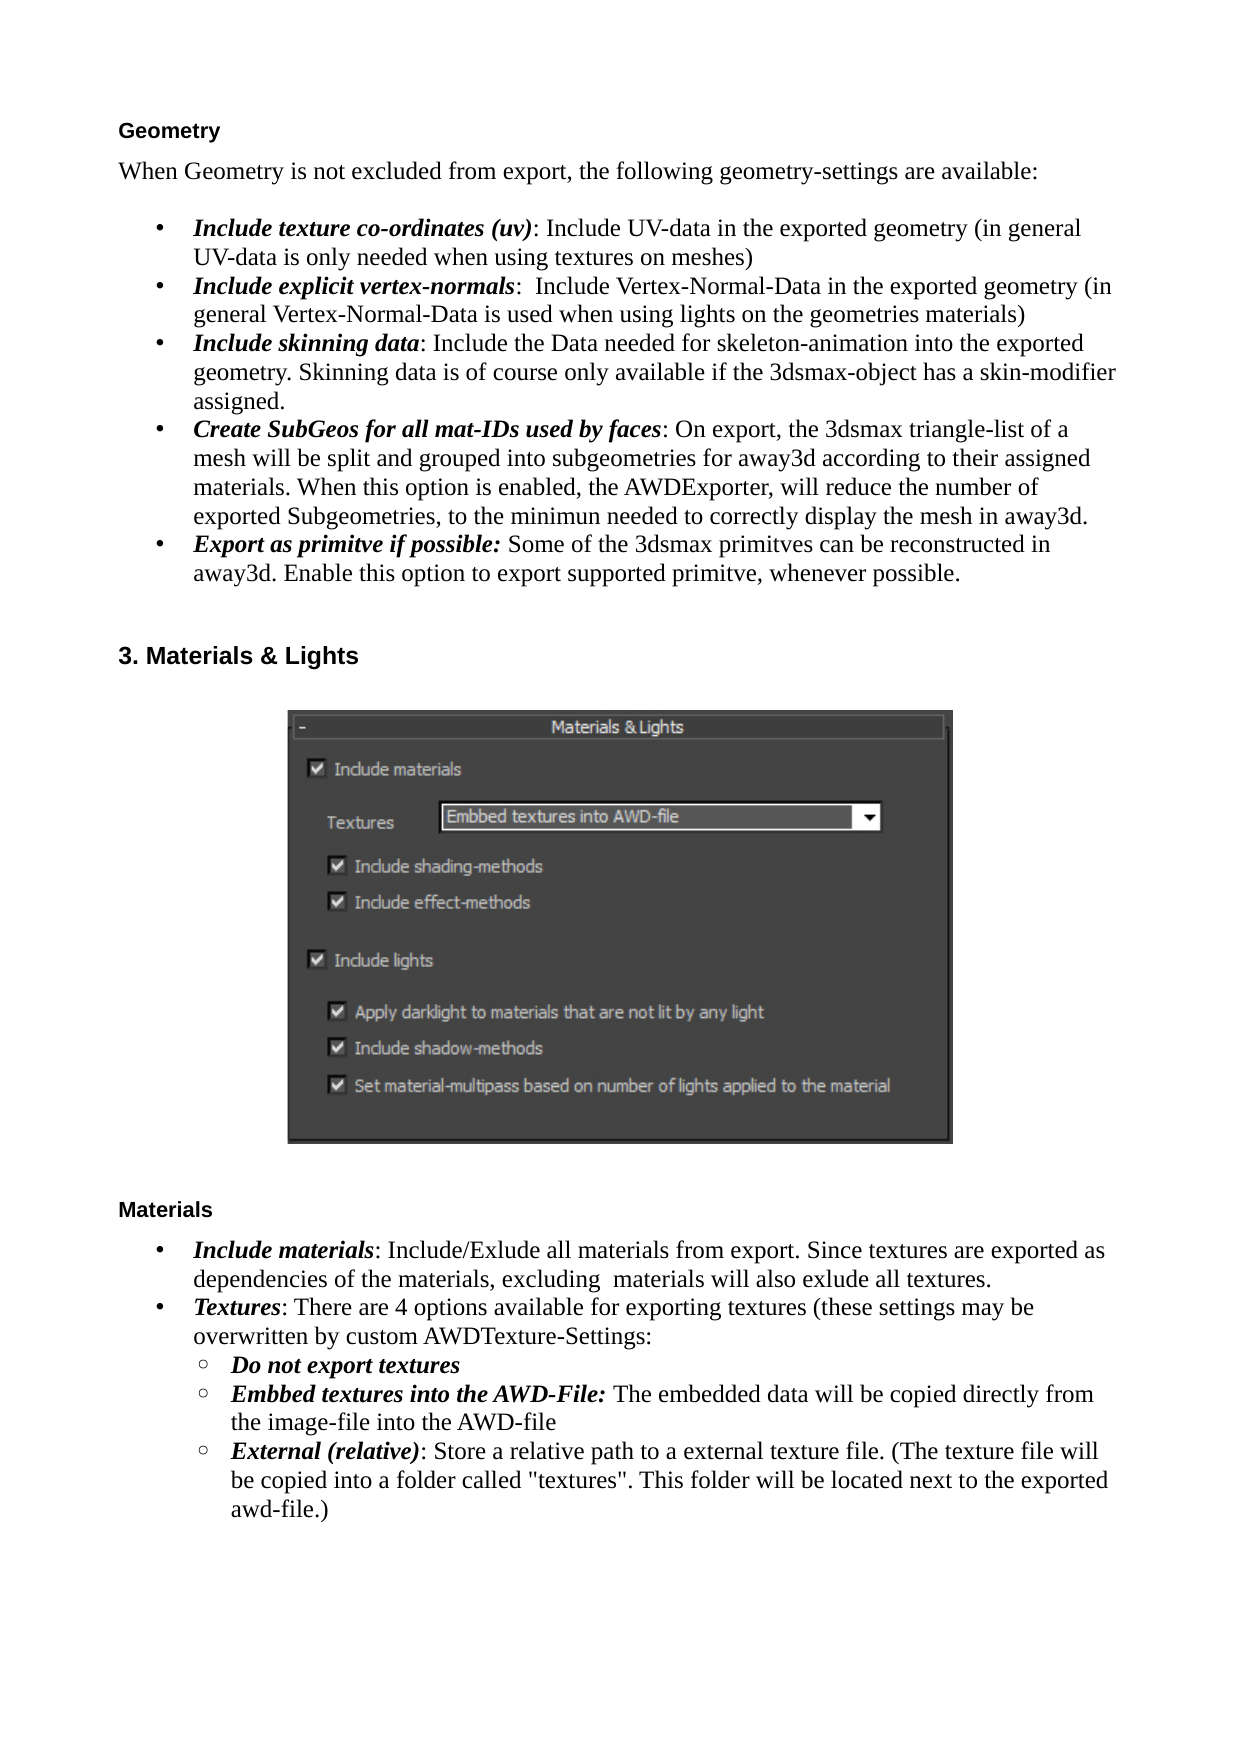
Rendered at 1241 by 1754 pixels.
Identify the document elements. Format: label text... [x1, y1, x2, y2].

picture [287, 710, 953, 1144]
list Embbed textures into the AWD-File: The embedded data will be copied directly from the image-file into the AWD-file [193, 1379, 1122, 1436]
list Include skinning data: Include the Data needed for skeleton-animation into the exported geometry. Skinning data is of course only available if the 3dsmax-object has a skin-modifier assigned. [156, 328, 1122, 414]
list Export as primitve if possible: Some of the 3dsmax primitves can be reconstructed in away3d. Enable this option to export supported primitve, whenever possible. [156, 529, 1122, 587]
list Create SubGeos for all mat-IDs used by faces: On export, the 3dsmax triangle-list of a mesh will be split and grouped into subgeometries for away3d according to their assigned materials. When this option is enabled, the AWDExporter, will reduce the number of exported Subgeometries, to the minimun needed to correctly display the mesh in away3d. [156, 414, 1122, 529]
text When Geometry is not excluded from export, the following geometry-settings are available: [118, 156, 1122, 184]
list Include materials: Include/Exlude all materials from export. Since textures are exported as dependencies of the materials, excluding materials will also exlude all textures. [156, 1235, 1122, 1292]
list Include texture co-ordinates (uv): Include UV-data in the exported geometry (in general UV-data is only needed when using textures on meshes) [156, 213, 1122, 271]
subtitle 3. Materials & Lights [118, 641, 1122, 669]
list Include explicit vertex-normals: Include Vertex-Normal-Data in the exported geometry (in general Vertex-Normal-Data is used when using lights on the geometries materials) [156, 271, 1122, 328]
list Textures: There are 4 options available for exporting textures (these settings may be overwritten by custom AWDTexture-Settings: [156, 1292, 1122, 1350]
list Do not export textures [193, 1350, 1122, 1379]
list External (relative): Store a relative path to a external texture file. (The texture file will be copied into a folder called "textures". This folder will be located next to the exported awd-file.) [193, 1436, 1122, 1522]
subtitle Materials [118, 1197, 1122, 1222]
subtitle Geometry [118, 118, 1122, 143]
